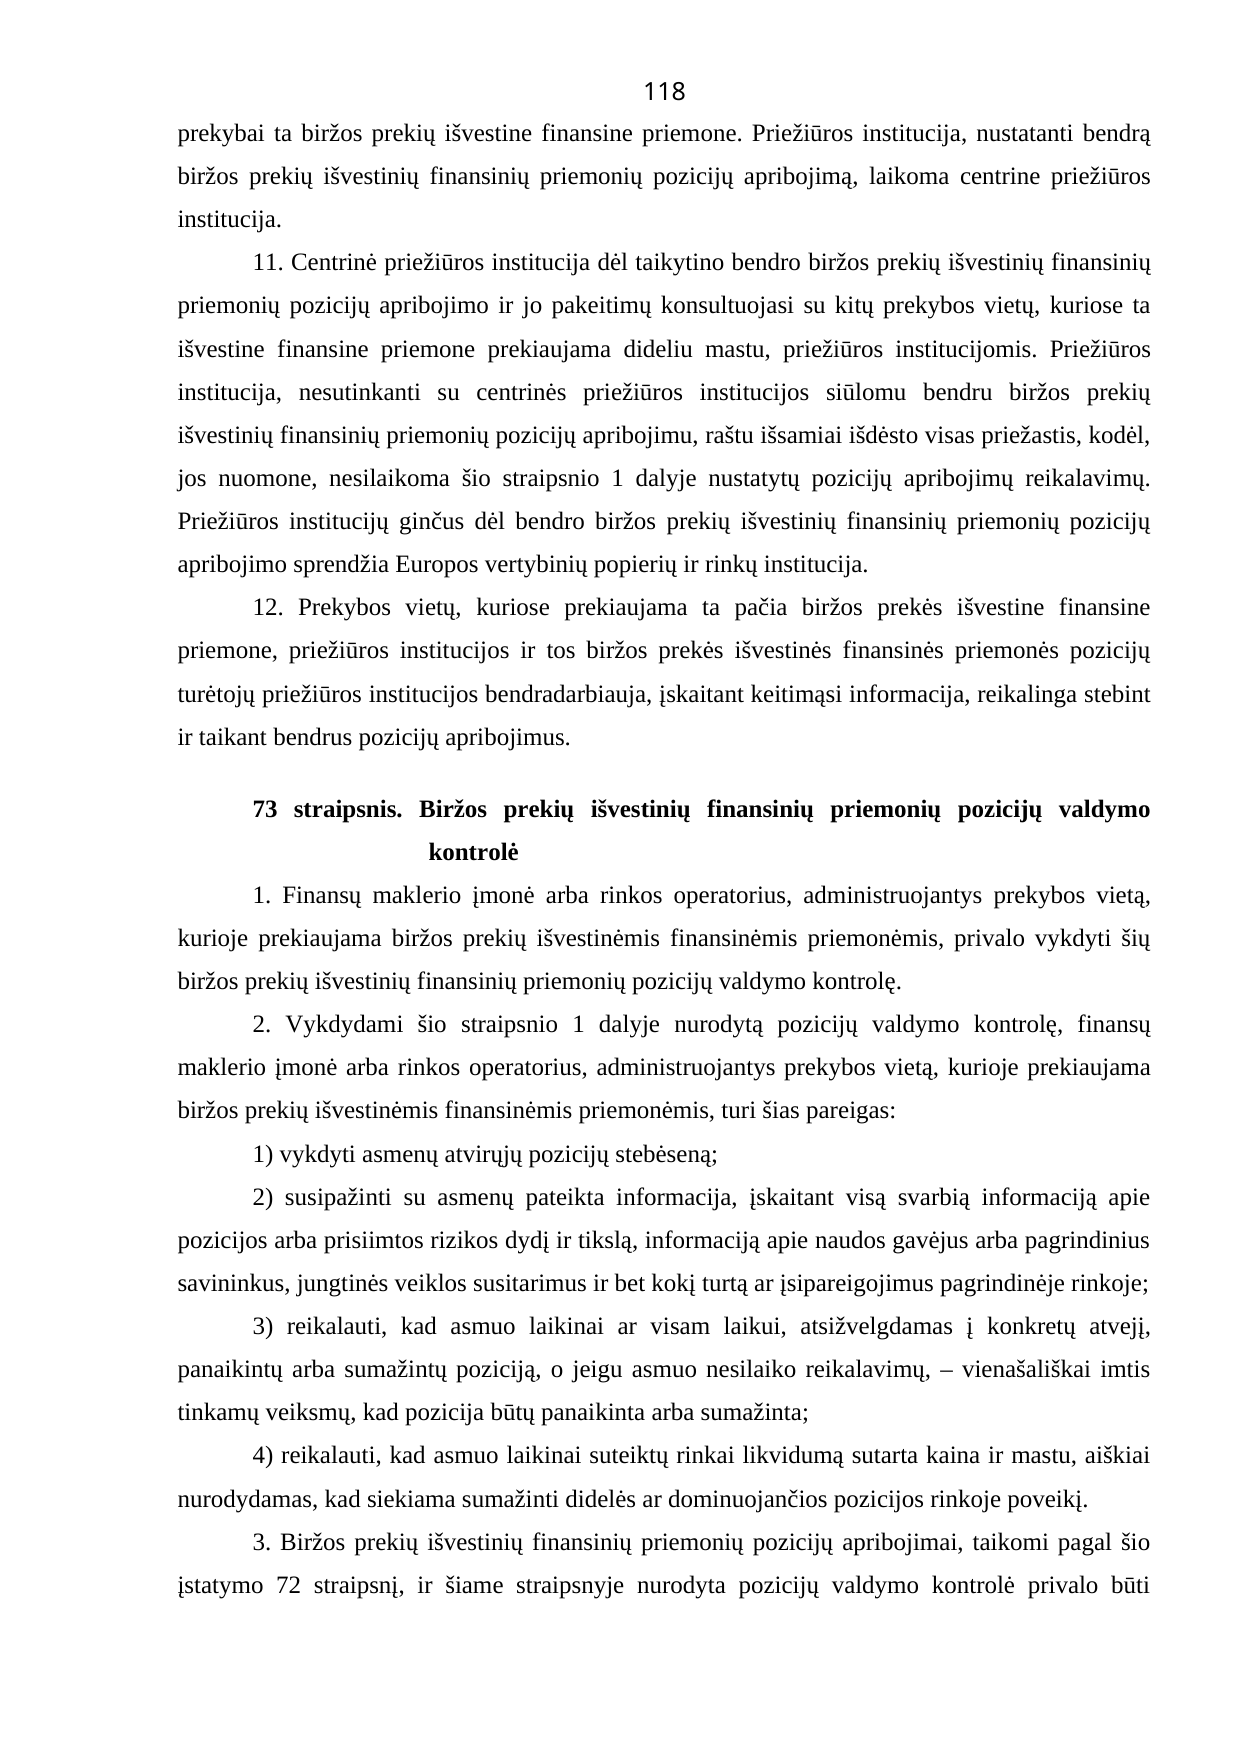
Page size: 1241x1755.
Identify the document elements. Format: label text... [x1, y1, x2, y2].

text 73 straipsnis. Biržos prekių išvestinių finansinių priemonių pozicijų valdymo kontrolė [252, 794, 1152, 866]
text 2. Vykdydami šio straipsnio 1 dalyje nurodytą pozicijų valdymo kontrolę, finansų maklerio įmonė arba rinkos operatorius, administruojantys prekybos vietą, kurioje prekiaujama biržos prekių išvestinėmis finansinėmis priemonėmis, turi šias pareigas: [177, 1009, 1152, 1124]
text 1) vykdyti asmenų atvirųjų pozicijų stebėseną; [177, 1139, 1152, 1167]
text 2) susipažinti su asmenų pateikta informacija, įskaitant visą svarbią informaciją apie pozicijos arba prisiimtos rizikos dydį ir tikslą, informaciją apie naudos gavėjus arba pagrindinius savininkus, jungtinės veiklos susitarimus ir bet kokį turtą ar įsipareigojimus pagrindinėje rinkoje; [177, 1182, 1152, 1297]
text 11. Centrinė priežiūros institucija dėl taikytino bendro biržos prekių išvestinių finansinių priemonių pozicijų apribojimo ir jo pakeitimų konsultuojasi su kitų prekybos vietų, kuriose ta išvestine finansine priemone prekiaujama dideliu mastu, priežiūros institucijomis. Priežiūros institucija, nesutinkanti su centrinės priežiūros institucijos siūlomu bendru biržos prekių išvestinių finansinių priemonių pozicijų apribojimu, raštu išsamiai išdėsto visas priežastis, kodėl, jos nuomone, nesilaikoma šio straipsnio 1 dalyje nustatytų pozicijų apribojimų reikalavimų. Priežiūros institucijų ginčus dėl bendro biržos prekių išvestinių finansinių priemonių pozicijų apribojimo sprendžia Europos vertybinių popierių ir rinkų institucija. [177, 247, 1152, 578]
text prekybai ta biržos prekių išvestine finansine priemone. Priežiūros institucija, nustatanti bendrą biržos prekių išvestinių finansinių priemonių pozicijų apribojimą, laikoma centrine priežiūros institucija. [177, 118, 1152, 233]
text 3) reikalauti, kad asmuo laikinai ar visam laikui, atsižvelgdamas į konkretų atvejį, panaikintų arba sumažintų poziciją, o jeigu asmuo nesilaiko reikalavimų, – vienašališkai imtis tinkamų veiksmų, kad pozicija būtų panaikinta arba sumažinta; [177, 1311, 1152, 1426]
text 4) reikalauti, kad asmuo laikinai suteiktų rinkai likvidumą sutarta kaina ir mastu, aiškiai nurodydamas, kad siekiama sumažinti didelės ar dominuojančios pozicijos rinkoje poveikį. [177, 1441, 1152, 1512]
text 3. Biržos prekių išvestinių finansinių priemonių pozicijų apribojimai, taikomi pagal šio įstatymo 72 straipsnį, ir šiame straipsnyje nurodyta pozicijų valdymo kontrolė privalo būti [177, 1527, 1152, 1599]
text 12. Prekybos vietų, kuriose prekiaujama ta pačia biržos prekės išvestine finansine priemone, priežiūros institucijos ir tos biržos prekės išvestinės finansinės priemonės pozicijų turėtojų priežiūros institucijos bendradarbiauja, įskaitant keitimąsi informacija, reikalinga stebint ir taikant bendrus pozicijų apribojimus. [177, 592, 1152, 751]
text 1. Finansų maklerio įmonė arba rinkos operatorius, administruojantys prekybos vietą, kurioje prekiaujama biržos prekių išvestinėmis finansinėmis priemonėmis, privalo vykdyti šių biržos prekių išvestinių finansinių priemonių pozicijų valdymo kontrolę. [177, 880, 1152, 995]
